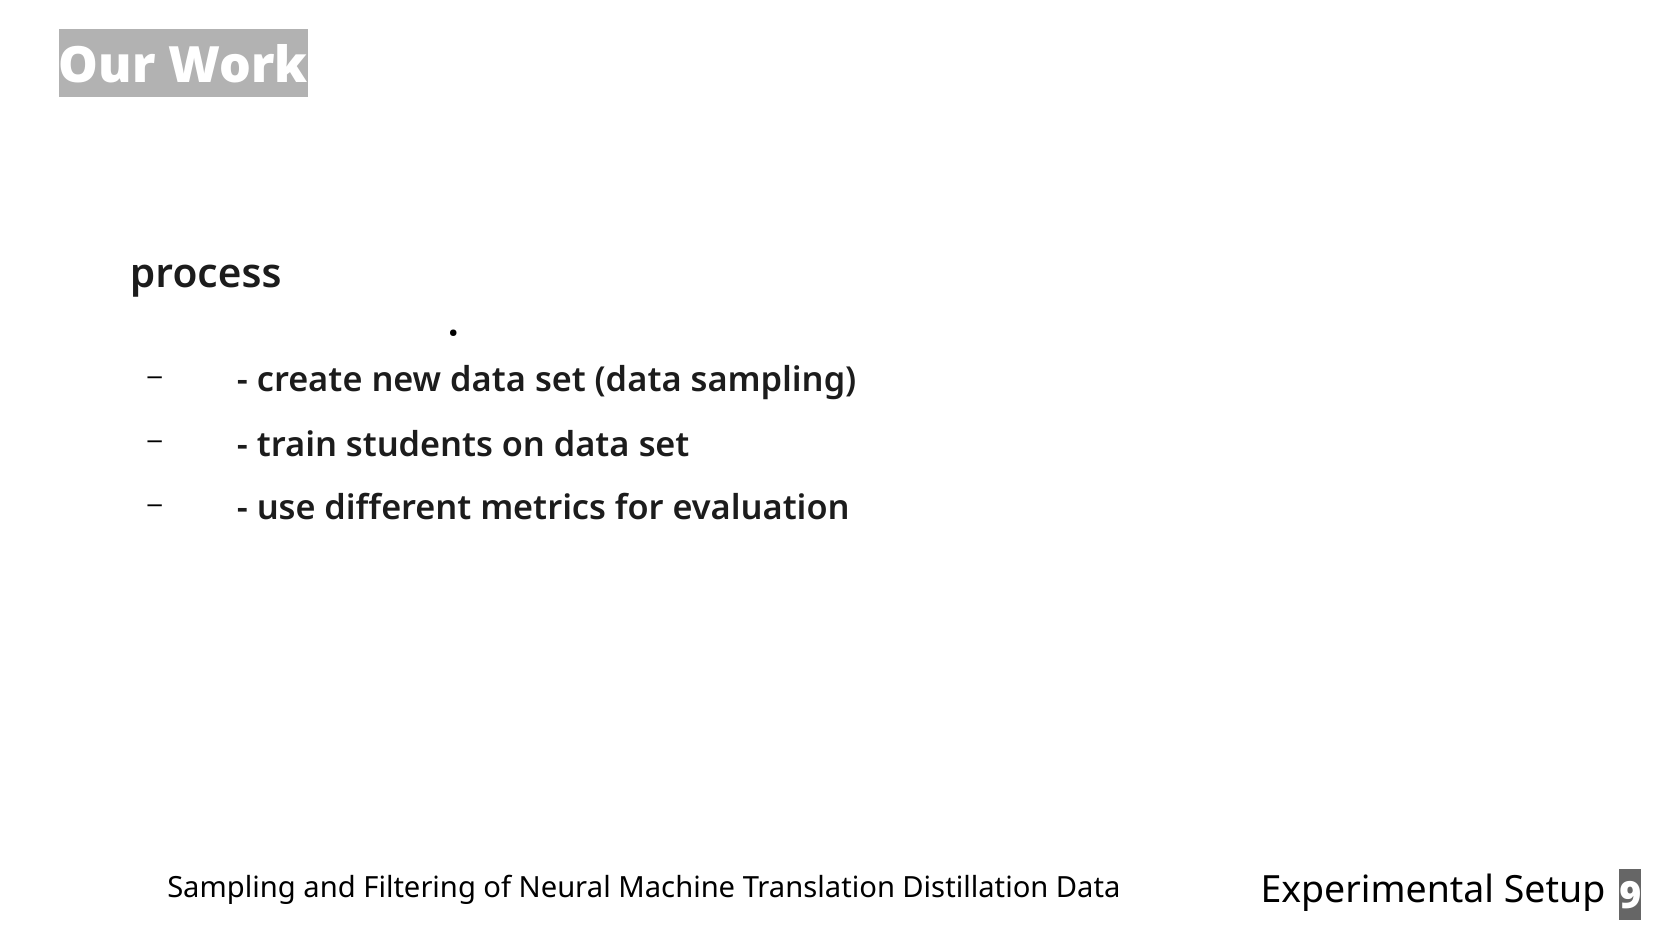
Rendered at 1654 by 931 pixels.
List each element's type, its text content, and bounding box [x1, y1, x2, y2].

text_box Experimental Setup [1245, 855, 1654, 931]
text_box Sampling and Filtering of Neural Machine Translation Distillation Data [152, 858, 1201, 908]
list process - create new data set (data sampling) - train students on data set - use different metrics for evaluation [59, 243, 1565, 820]
title Our Work [59, 0, 1595, 98]
